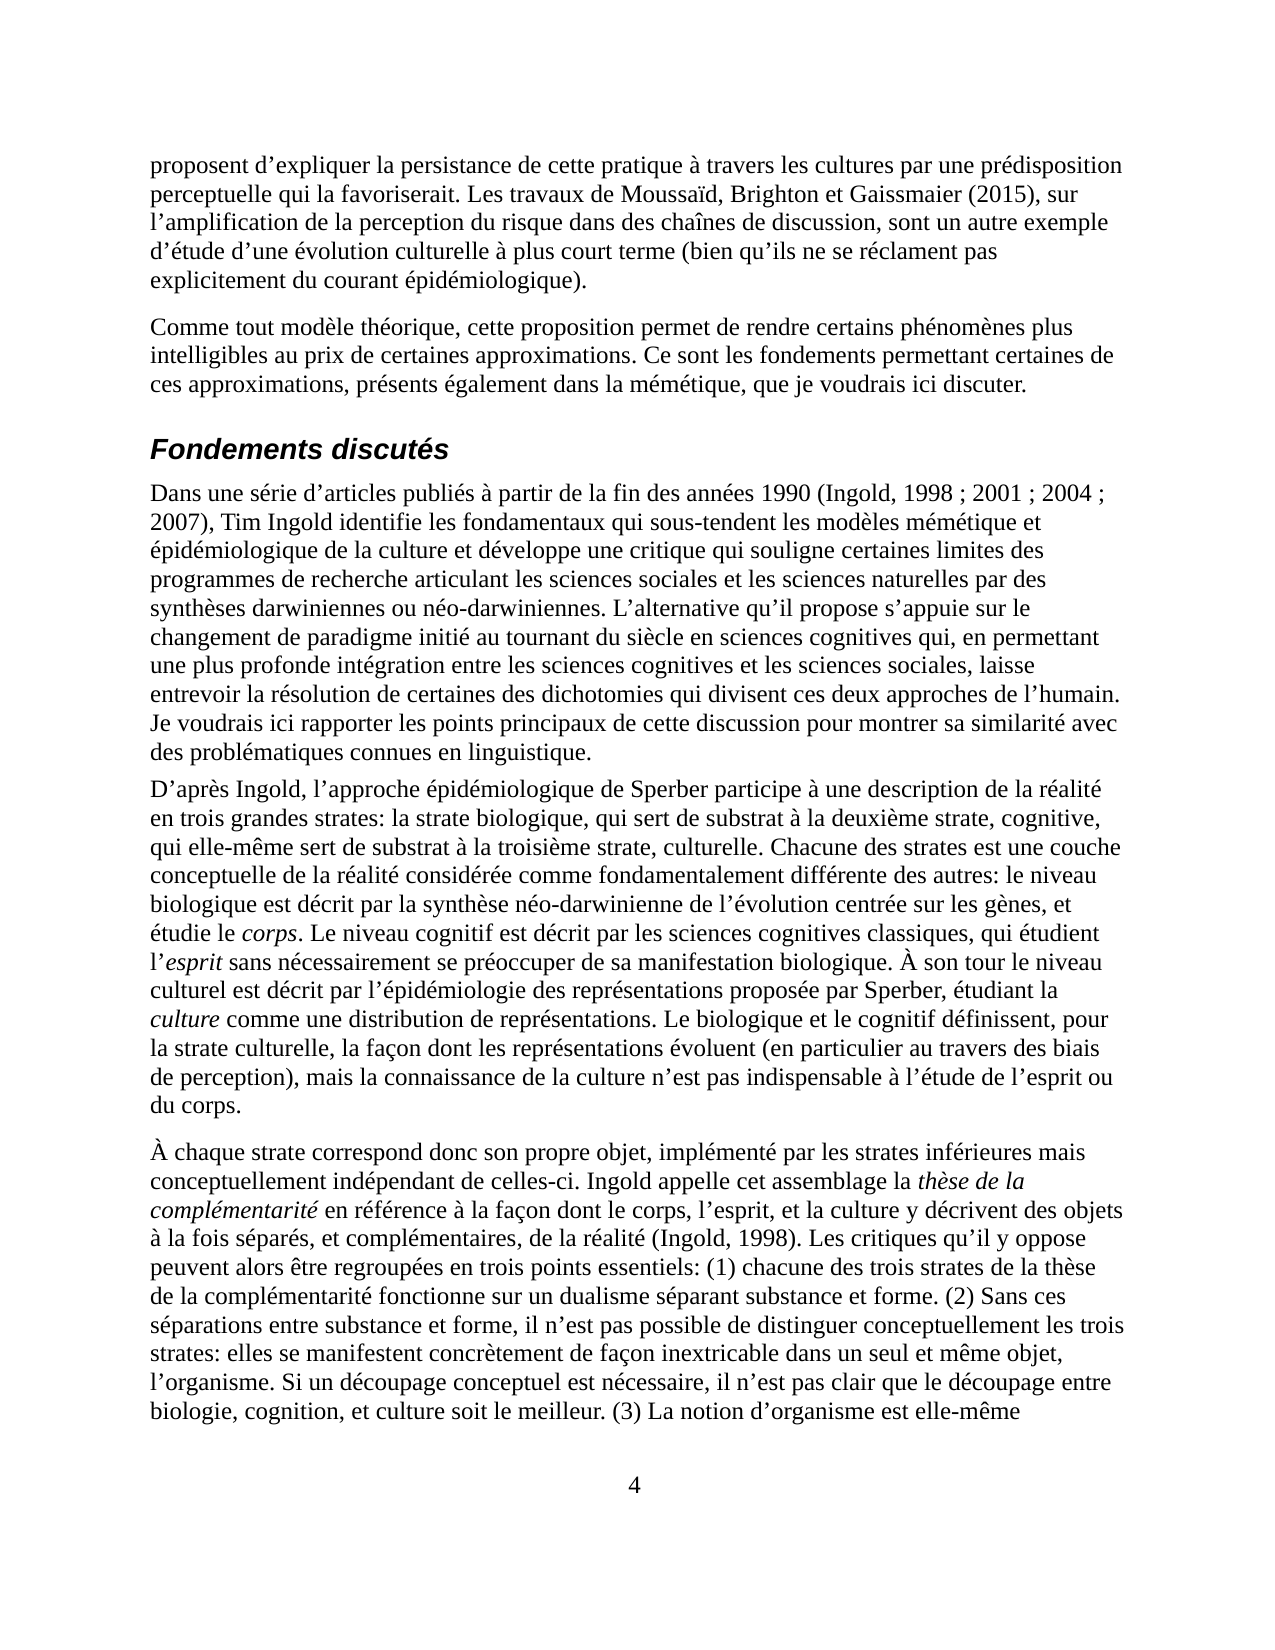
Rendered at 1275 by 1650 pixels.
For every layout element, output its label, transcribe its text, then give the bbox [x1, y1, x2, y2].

text Comme tout modèle théorique, cette proposition permet de rendre certains phénomènes plus intelligibles au prix de certaines approximations. Ce sont les fondements permettant certaines de ces approximations, présents également dans la mémétique, que je voudrais ici discuter. [150, 312, 1125, 398]
subtitle Fondements discutés [150, 432, 1125, 465]
text D’après Ingold, l’approche épidémiologique de Sperber participe à une description de la réalité en trois grandes strates: la strate biologique, qui sert de substrat à la deuxième strate, cognitive, qui elle-même sert de substrat à la troisième strate, culturelle. Chacune des strates est une couche conceptuelle de la réalité considérée comme fondamentalement différente des autres: le niveau biologique est décrit par la synthèse néo-darwinienne de l’évolution centrée sur les gènes, et étudie le corps. Le niveau cognitif est décrit par les sciences cognitives classiques, qui étudient l’esprit sans nécessairement se préoccuper de sa manifestation biologique. À son tour le niveau culturel est décrit par l’épidémiologie des représentations proposée par Sperber, étudiant la culture comme une distribution de représentations. Le biologique et le cognitif définissent, pour la strate culturelle, la façon dont les représentations évoluent (en particulier au travers des biais de perception), mais la connaissance de la culture n’est pas indispensable à l’étude de l’esprit ou du corps. [150, 774, 1125, 1119]
text Dans une série d’articles publiés à partir de la fin des années 1990 (Ingold, 1998 ; 2001 ; 2004 ; 2007), Tim Ingold identifie les fondamentaux qui sous-tendent les modèles mémétique et épidémiologique de la culture et développe une critique qui souligne certaines limites des programmes de recherche articulant les sciences sociales et les sciences naturelles par des synthèses darwiniennes ou néo-darwiniennes. L’alternative qu’il propose s’appuie sur le changement de paradigme initié au tournant du siècle en sciences cognitives qui, en permettant une plus profonde intégration entre les sciences cognitives et les sciences sociales, laisse entrevoir la résolution de certaines des dichotomies qui divisent ces deux approches de l’humain. Je voudrais ici rapporter les points principaux de cette discussion pour montrer sa similarité avec des problématiques connues en linguistique. [150, 478, 1125, 765]
text proposent d’expliquer la persistance de cette pratique à travers les cultures par une prédisposition perceptuelle qui la favoriserait. Les travaux de Moussaïd, Brighton et Gaissmaier (2015), sur l’amplification de la perception du risque dans des chaînes de discussion, sont un autre exemple d’étude d’une évolution culturelle à plus court terme (bien qu’ils ne se réclament pas explicitement du courant épidémiologique). [150, 150, 1125, 294]
text À chaque strate correspond donc son propre objet, implémenté par les strates inférieures mais conceptuellement indépendant de celles-ci. Ingold appelle cet assemblage la thèse de la complémentarité en référence à la façon dont le corps, l’esprit, et la culture y décrivent des objets à la fois séparés, et complémentaires, de la réalité (Ingold, 1998). Les critiques qu’il y oppose peuvent alors être regroupées en trois points essentiels: (1) chacune des trois strates de la thèse de la complémentarité fonctionne sur un dualisme séparant substance et forme. (2) Sans ces séparations entre substance et forme, il n’est pas possible de distinguer conceptuellement les trois strates: elles se manifestent concrètement de façon inextricable dans un seul et même objet, l’organisme. Si un découpage conceptuel est nécessaire, il n’est pas clair que le découpage entre biologie, cognition, et culture soit le meilleur. (3) La notion d’organisme est elle-même [150, 1137, 1125, 1425]
